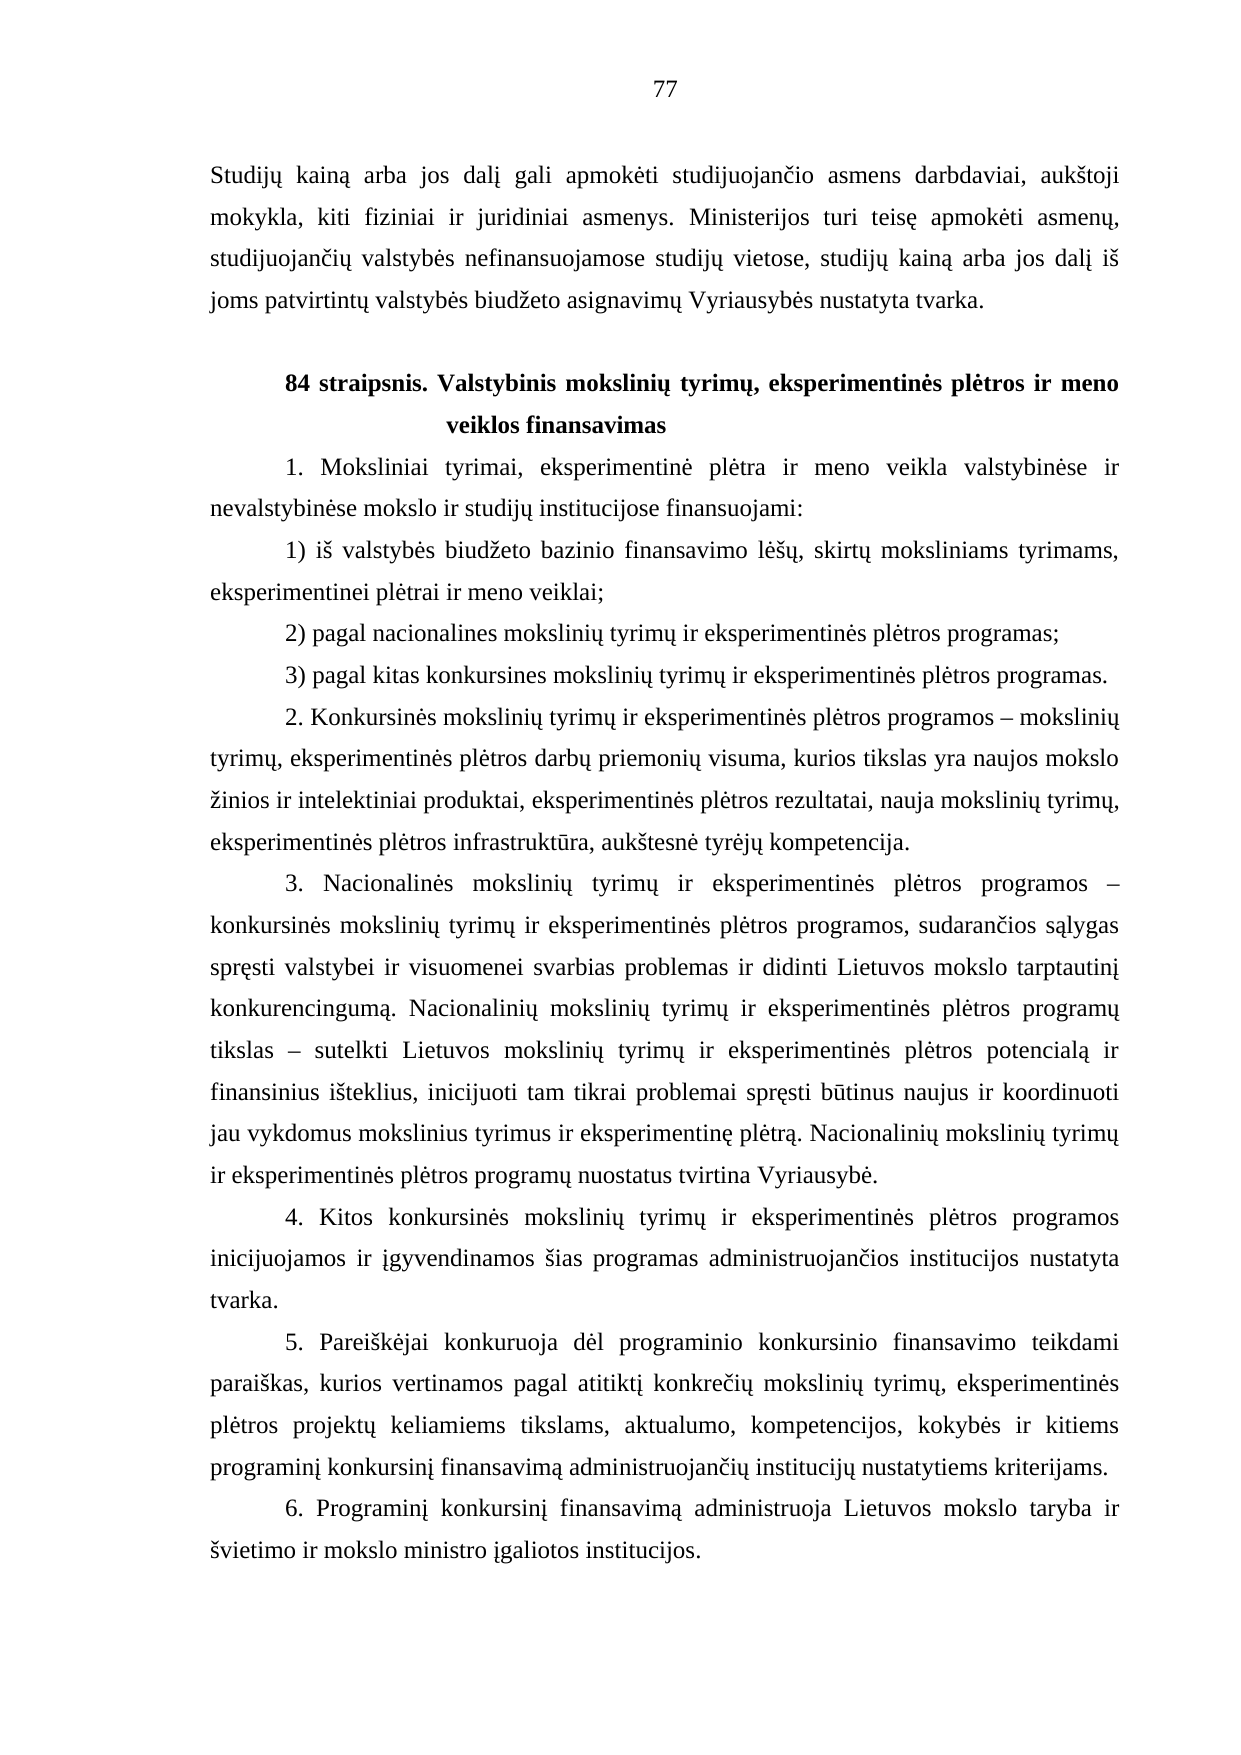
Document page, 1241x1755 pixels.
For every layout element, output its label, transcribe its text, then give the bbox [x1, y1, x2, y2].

text 84 straipsnis. Valstybinis mokslinių tyrimų, eksperimentinės plėtros ir meno veiklos finansavimas [285, 358, 1120, 442]
text 1) iš valstybės biudžeto bazinio finansavimo lėšų, skirtų moksliniams tyrimams, eksperimentinei plėtrai ir meno veiklai; [210, 525, 1120, 608]
text 5. Pareiškėjai konkuruoja dėl programinio konkursinio finansavimo teikdami paraiškas, kurios vertinamos pagal atitiktį konkrečių mokslinių tyrimų, eksperimentinės plėtros projektų keliamiems tikslams, aktualumo, kompetencijos, kokybės ir kitiems programinį konkursinį finansavimą administruojančių institucijų nustatytiems kriterijams. [210, 1317, 1120, 1483]
text 1. Moksliniai tyrimai, eksperimentinė plėtra ir meno veikla valstybinėse ir nevalstybinėse mokslo ir studijų institucijose finansuojami: [210, 442, 1120, 525]
text 4. Kitos konkursinės mokslinių tyrimų ir eksperimentinės plėtros programos inicijuojamos ir įgyvendinamos šias programas administruojančios institucijos nustatyta tvarka. [210, 1192, 1120, 1317]
text Studijų kainą arba jos dalį gali apmokėti studijuojančio asmens darbdaviai, aukštoji mokykla, kiti fiziniai ir juridiniai asmenys. Ministerijos turi teisę apmokėti asmenų, studijuojančių valstybės nefinansuojamose studijų vietose, studijų kainą arba jos dalį iš joms patvirtintų valstybės biudžeto asignavimų Vyriausybės nustatyta tvarka. [210, 150, 1120, 317]
text 2) pagal nacionalines mokslinių tyrimų ir eksperimentinės plėtros programas; [210, 608, 1120, 650]
text 3) pagal kitas konkursines mokslinių tyrimų ir eksperimentinės plėtros programas. [210, 650, 1120, 692]
text 2. Konkursinės mokslinių tyrimų ir eksperimentinės plėtros programos – mokslinių tyrimų, eksperimentinės plėtros darbų priemonių visuma, kurios tikslas yra naujos mokslo žinios ir intelektiniai produktai, eksperimentinės plėtros rezultatai, nauja mokslinių tyrimų, eksperimentinės plėtros infrastruktūra, aukštesnė tyrėjų kompetencija. [210, 692, 1120, 858]
text 6. Programinį konkursinį finansavimą administruoja Lietuvos mokslo taryba ir švietimo ir mokslo ministro įgaliotos institucijos. [210, 1483, 1120, 1567]
text 3. Nacionalinės mokslinių tyrimų ir eksperimentinės plėtros programos – konkursinės mokslinių tyrimų ir eksperimentinės plėtros programos, sudarančios sąlygas spręsti valstybei ir visuomenei svarbias problemas ir didinti Lietuvos mokslo tarptautinį konkurencingumą. Nacionalinių mokslinių tyrimų ir eksperimentinės plėtros programų tikslas – sutelkti Lietuvos mokslinių tyrimų ir eksperimentinės plėtros potencialą ir finansinius išteklius, inicijuoti tam tikrai problemai spręsti būtinus naujus ir koordinuoti jau vykdomus mokslinius tyrimus ir eksperimentinę plėtrą. Nacionalinių mokslinių tyrimų ir eksperimentinės plėtros programų nuostatus tvirtina Vyriausybė. [210, 858, 1120, 1192]
